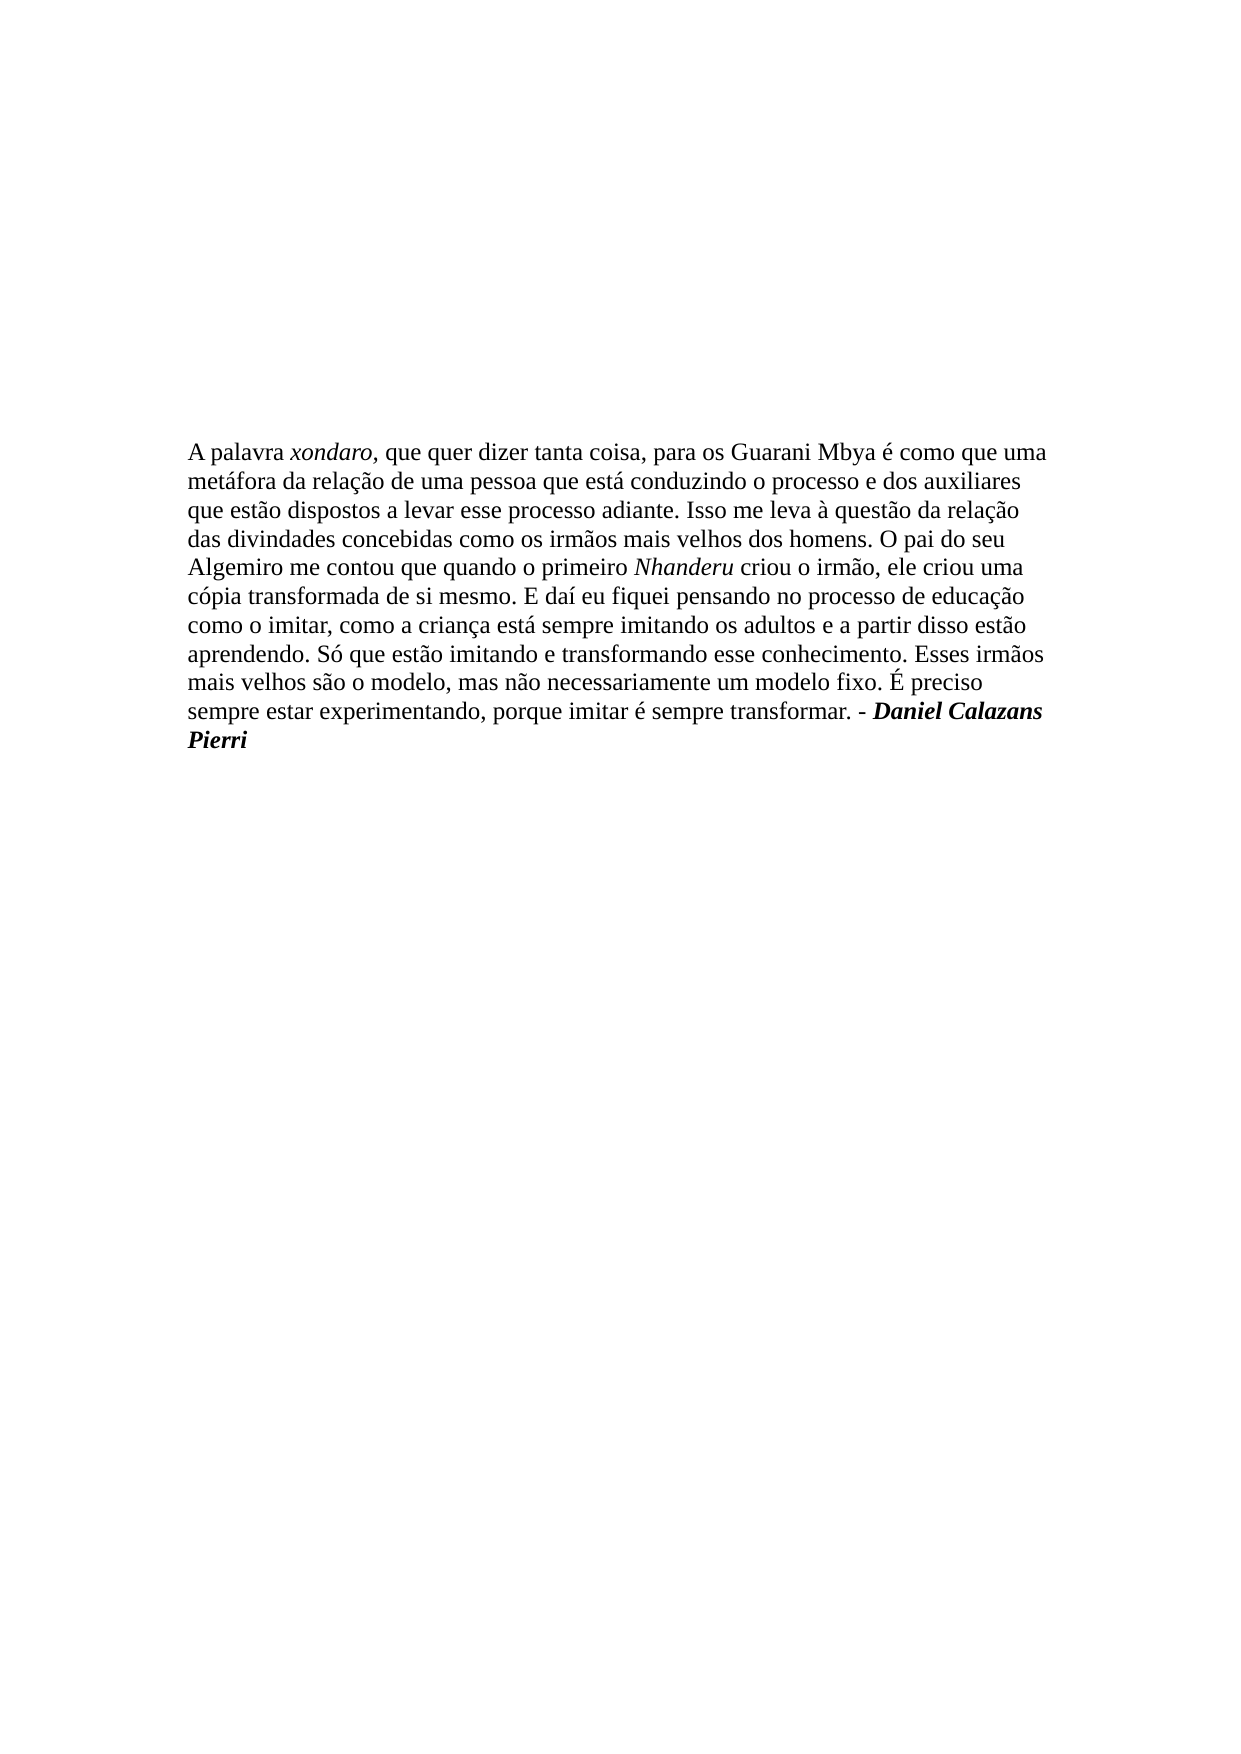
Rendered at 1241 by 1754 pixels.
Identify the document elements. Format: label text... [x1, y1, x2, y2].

text A palavra xondaro, que quer dizer tanta coisa, para os Guarani Mbya é como que uma metáfora da relação de uma pessoa que está conduzindo o processo e dos auxiliares que estão dispostos a levar esse processo adiante. Isso me leva à questão da relação das divindades concebidas como os irmãos mais velhos dos homens. O pai do seu Algemiro me contou que quando o primeiro Nhanderu criou o irmão, ele criou uma cópia transformada de si mesmo. E daí eu fiquei pensando no processo de educação como o imitar, como a criança está sempre imitando os adultos e a partir disso estão aprendendo. Só que estão imitando e transformando esse conhecimento. Esses irmãos mais velhos são o modelo, mas não necessariamente um modelo fixo. É preciso sempre estar experimentando, porque imitar é sempre transformar. - Daniel Calazans Pierri [187, 437, 1053, 754]
